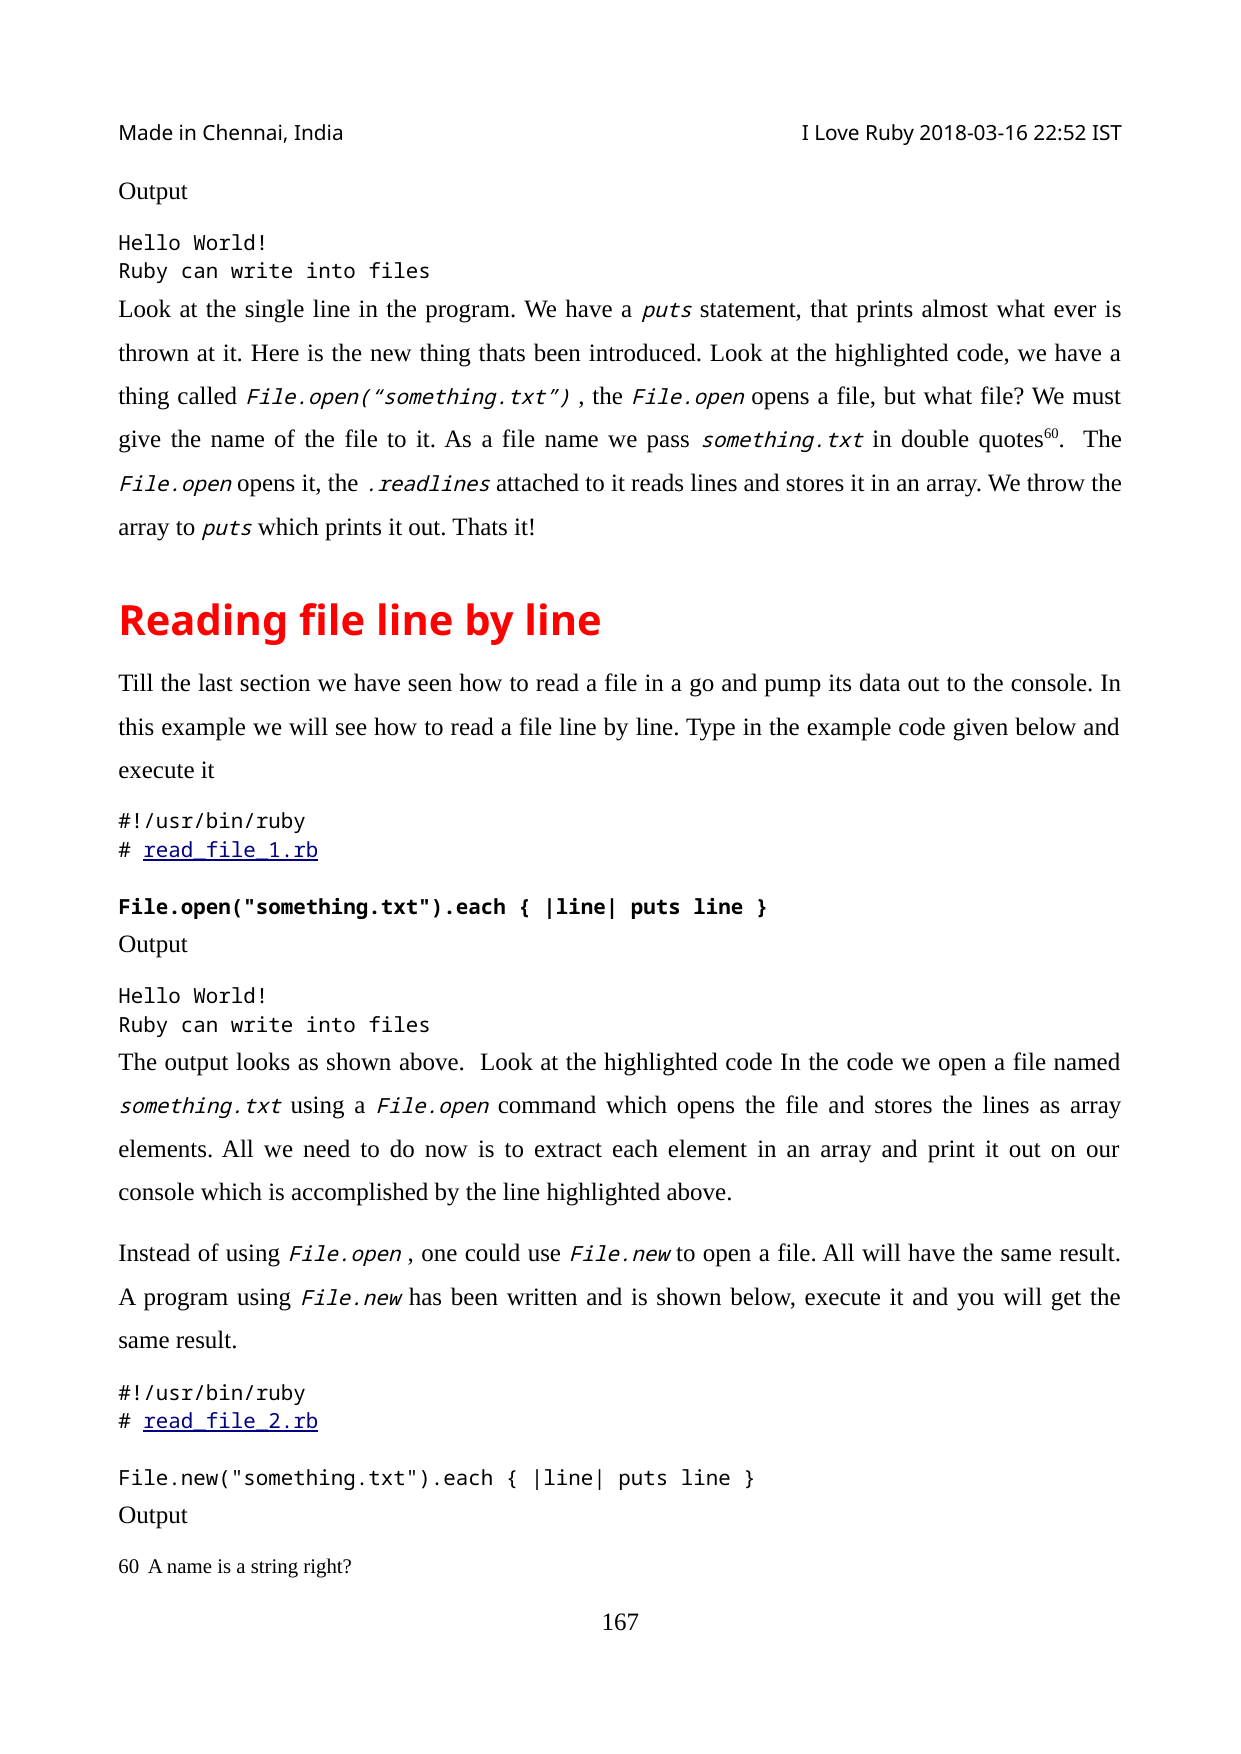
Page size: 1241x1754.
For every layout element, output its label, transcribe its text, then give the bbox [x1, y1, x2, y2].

text # read_file_1.rb [118, 835, 1122, 863]
text #!/usr/bin/ruby [118, 1378, 1122, 1406]
text File.open("something.txt").each { |line| puts line } [118, 892, 1122, 920]
text Ruby can write into files [118, 1010, 1122, 1038]
text Output [118, 176, 1122, 205]
text # read_file_2.rb [118, 1406, 1122, 1434]
text Instead of using File.open , one could use File.new to open a file. All will have the same result. A program using File.new has been written and is shown below, execute it and you will get the same result. [118, 1238, 1122, 1354]
text Till the last section we have seen how to read a file in a go and pump its data out to the console. In this example we will see how to read a file line by line. Type in the example code given below and execute it [118, 668, 1122, 783]
subtitle Reading file line by line [118, 590, 1122, 647]
text Look at the single line in the program. We have a puts statement, that prints almost what ever is thrown at it. Here is the new thing thats been introduced. Look at the highlighted code, we have a thing called File.open(“something.txt”) , the File.open opens a file, but what file? We must give the name of the file to it. As a file name we pass something.txt in double quotes. The File.open opens it, the .readlines attached to it reads lines and stores it in an array. We throw the array to puts which prints it out. Thats it! [118, 294, 1122, 542]
text Hello World! [118, 981, 1122, 1010]
text #!/usr/bin/ruby [118, 807, 1122, 835]
text File.new("something.txt").each { |line| puts line } [118, 1463, 1122, 1491]
text Hello World! [118, 228, 1122, 256]
text Output [118, 929, 1122, 958]
text The output looks as shown above. Look at the highlighted code In the code we open a file named something.txt using a File.open command which opens the file and stores the lines as array elements. All we need to do now is to extract each element in an array and print it out on our console which is accomplished by the line highlighted above. [118, 1047, 1122, 1206]
text Ruby can write into files [118, 256, 1122, 285]
text Output [118, 1500, 1122, 1529]
text A name is a string right? [118, 1553, 1122, 1578]
